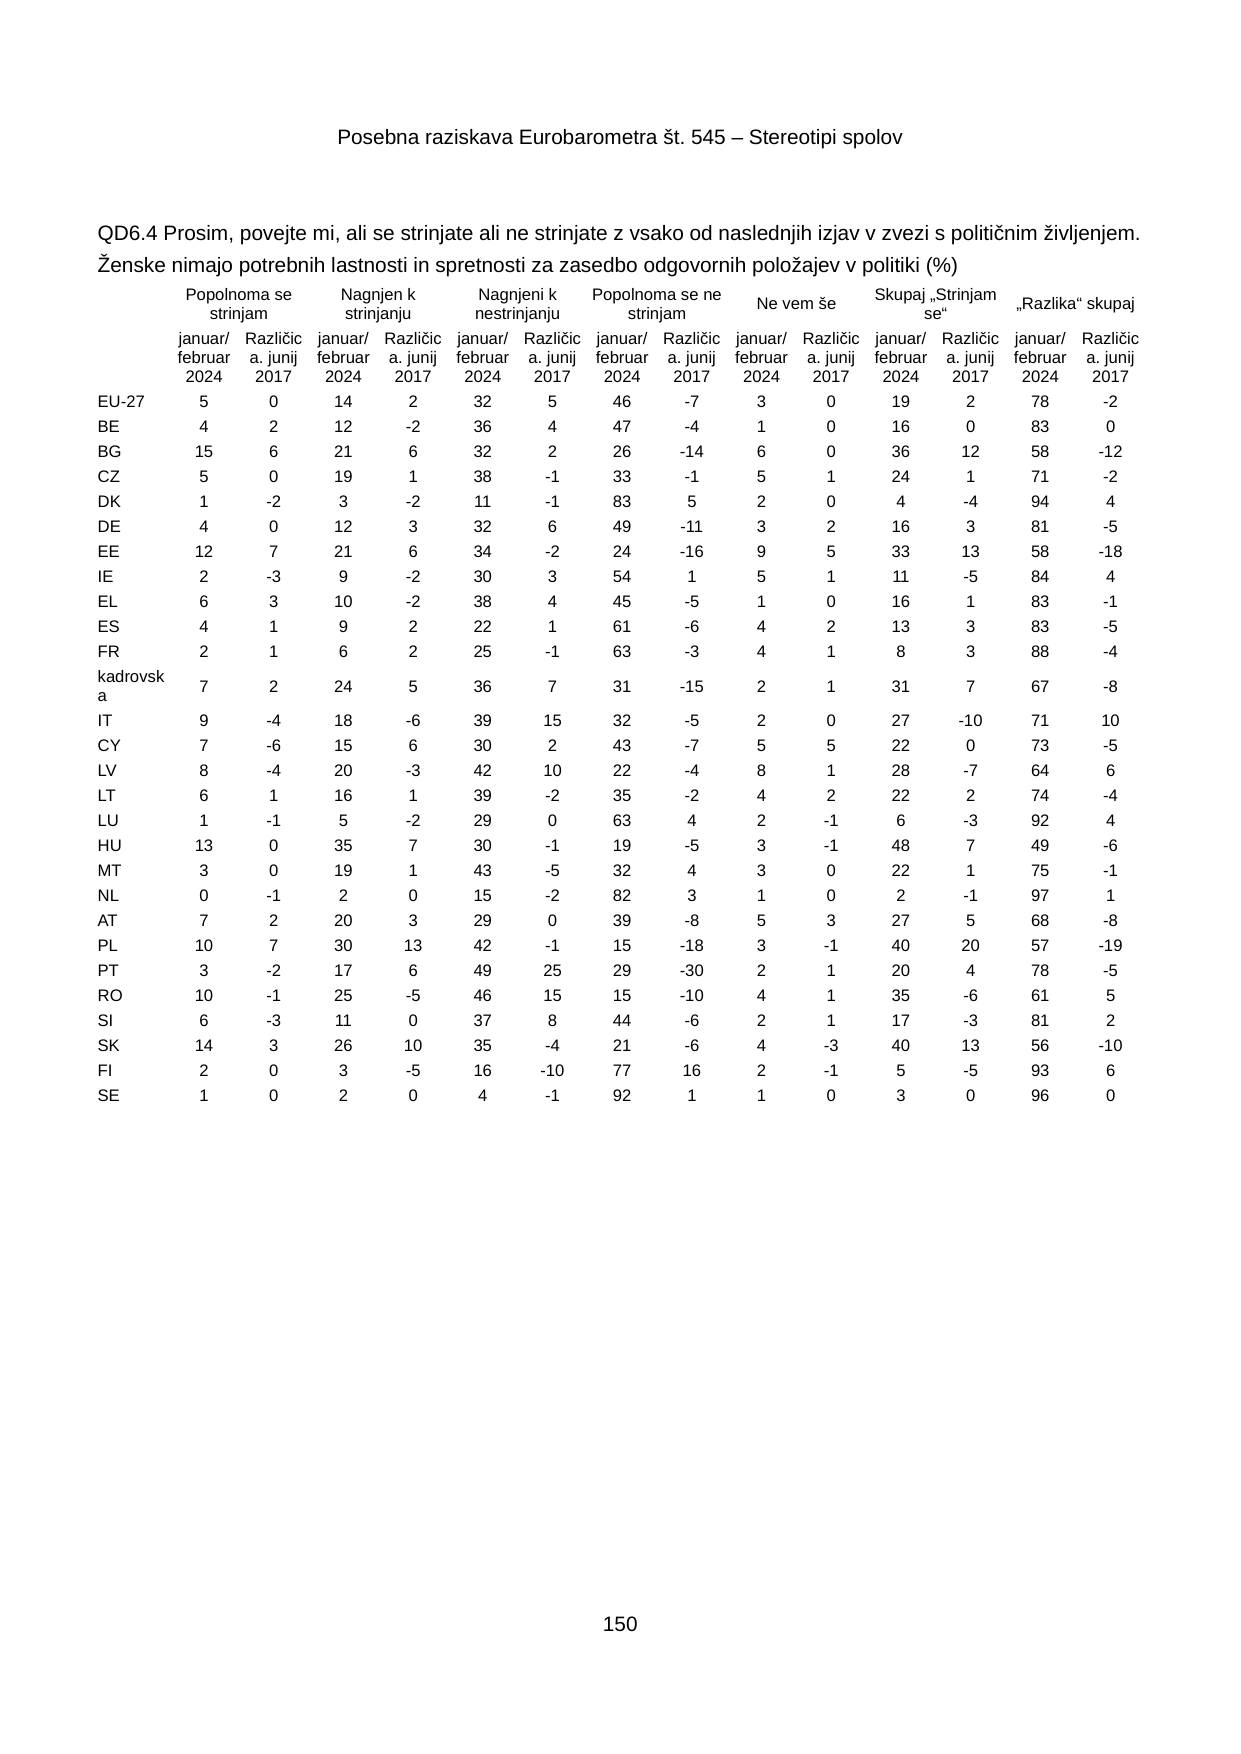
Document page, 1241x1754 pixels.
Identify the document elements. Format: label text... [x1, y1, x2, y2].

table_cell 3 [936, 614, 1005, 639]
table_cell 3 [726, 389, 796, 414]
table_cell 1 [796, 983, 866, 1008]
table_cell 5 [518, 389, 587, 414]
table_cell AT [95, 908, 169, 933]
table_cell 75 [1005, 858, 1075, 883]
table_cell 2 [796, 514, 866, 539]
table_cell -6 [378, 708, 448, 733]
table_cell SE [95, 1083, 169, 1108]
table_cell -6 [936, 983, 1005, 1008]
table_cell 0 [239, 1083, 308, 1108]
table_cell 6 [169, 783, 239, 808]
table_cell -2 [1075, 464, 1146, 489]
table_cell 15 [308, 733, 378, 758]
table_cell 63 [587, 808, 657, 833]
table_cell 1 [726, 414, 796, 439]
table_cell 30 [308, 933, 378, 958]
table_cell 30 [448, 733, 517, 758]
table_cell 1 [518, 614, 587, 639]
table_cell -4 [239, 708, 308, 733]
table_cell 36 [448, 664, 517, 708]
table_cell 19 [308, 464, 378, 489]
table_cell -2 [378, 589, 448, 614]
table_cell 16 [308, 783, 378, 808]
table_cell 35 [308, 833, 378, 858]
table_cell -5 [1075, 733, 1146, 758]
table_cell 6 [726, 439, 796, 464]
table_cell 20 [936, 933, 1005, 958]
table_cell Popolnoma se strinjam [169, 281, 308, 326]
table_cell 7 [936, 664, 1005, 708]
table_cell 1 [936, 589, 1005, 614]
table_cell 32 [448, 389, 517, 414]
table_cell 1 [726, 589, 796, 614]
table_cell januar/februar 2024 [169, 326, 239, 389]
table_cell -30 [657, 958, 726, 983]
table_cell -2 [378, 808, 448, 833]
table_cell -7 [657, 733, 726, 758]
table_cell 7 [936, 833, 1005, 858]
table_cell 35 [448, 1033, 517, 1058]
table_cell „Razlika“ skupaj [1005, 281, 1146, 326]
table_cell 5 [169, 389, 239, 414]
table_cell 30 [448, 833, 517, 858]
table_cell -15 [657, 664, 726, 708]
table_cell 0 [796, 439, 866, 464]
table_cell ES [95, 614, 169, 639]
table_cell -4 [657, 758, 726, 783]
table_cell 4 [169, 614, 239, 639]
table_cell 7 [239, 539, 308, 564]
table_cell 12 [169, 539, 239, 564]
table_cell 15 [587, 983, 657, 1008]
table_cell 26 [587, 439, 657, 464]
table_cell Različica. junij 2017 [378, 326, 448, 389]
table_cell -11 [657, 514, 726, 539]
table_cell 18 [308, 708, 378, 733]
table_cell 4 [169, 414, 239, 439]
table_cell 39 [448, 708, 517, 733]
table_cell 16 [448, 1058, 517, 1083]
table_cell 3 [796, 908, 866, 933]
table_cell 5 [936, 908, 1005, 933]
table_cell 2 [726, 489, 796, 514]
table_cell 22 [866, 858, 936, 883]
table_cell -1 [1075, 589, 1146, 614]
table_cell 15 [587, 933, 657, 958]
table_cell 2 [726, 1008, 796, 1033]
table_cell 22 [587, 758, 657, 783]
table_cell 83 [587, 489, 657, 514]
table_cell -2 [239, 489, 308, 514]
table_cell Različica. junij 2017 [936, 326, 1005, 389]
table_cell -6 [657, 614, 726, 639]
table_cell 1 [239, 639, 308, 664]
table_cell -7 [936, 758, 1005, 783]
table_cell 6 [169, 589, 239, 614]
table_cell Skupaj „Strinjam se“ [866, 281, 1005, 326]
table_cell 17 [866, 1008, 936, 1033]
table_cell 2 [378, 389, 448, 414]
table_cell 21 [308, 439, 378, 464]
table_cell 22 [866, 783, 936, 808]
table_cell IE [95, 564, 169, 589]
table_cell -1 [657, 464, 726, 489]
table_cell 2 [378, 639, 448, 664]
table_cell -6 [657, 1008, 726, 1033]
table_cell 42 [448, 758, 517, 783]
table_cell 34 [448, 539, 517, 564]
table_cell -3 [378, 758, 448, 783]
table_cell DK [95, 489, 169, 514]
table_cell Ženske nimajo potrebnih lastnosti in spretnosti za zasedbo odgovornih položajev v politiki (%) [95, 249, 1146, 281]
table_cell 84 [1005, 564, 1075, 589]
table_cell 25 [448, 639, 517, 664]
table_cell 3 [936, 639, 1005, 664]
table_cell januar/februar 2024 [587, 326, 657, 389]
table_cell 15 [169, 439, 239, 464]
table_cell 35 [866, 983, 936, 1008]
table_cell -1 [518, 833, 587, 858]
table_cell 74 [1005, 783, 1075, 808]
table_cell -5 [518, 858, 587, 883]
table_cell -3 [239, 1008, 308, 1033]
table_cell 3 [866, 1083, 936, 1108]
table_cell 20 [308, 908, 378, 933]
table_cell 19 [866, 389, 936, 414]
table_cell 71 [1005, 708, 1075, 733]
table_cell 10 [169, 933, 239, 958]
table_cell BE [95, 414, 169, 439]
table_cell -8 [1075, 908, 1146, 933]
table_cell 4 [726, 1033, 796, 1058]
table_cell 68 [1005, 908, 1075, 933]
table_cell 24 [866, 464, 936, 489]
table_cell 5 [169, 464, 239, 489]
table_cell 29 [587, 958, 657, 983]
table_cell 0 [796, 489, 866, 514]
table_cell 73 [1005, 733, 1075, 758]
table_cell -2 [239, 958, 308, 983]
table_cell 2 [518, 733, 587, 758]
table_cell 83 [1005, 589, 1075, 614]
table_cell 92 [1005, 808, 1075, 833]
table_cell 4 [726, 614, 796, 639]
table_cell 36 [448, 414, 517, 439]
table_cell 12 [308, 514, 378, 539]
table_cell 2 [169, 639, 239, 664]
table_cell 5 [726, 733, 796, 758]
table_cell 0 [936, 414, 1005, 439]
table_cell 0 [1075, 414, 1146, 439]
table_cell 32 [587, 858, 657, 883]
table_cell 14 [169, 1033, 239, 1058]
table_cell -2 [378, 564, 448, 589]
table_cell 71 [1005, 464, 1075, 489]
table_cell 47 [587, 414, 657, 439]
table_cell 12 [936, 439, 1005, 464]
table_cell 0 [239, 1058, 308, 1083]
table_cell 2 [726, 708, 796, 733]
table_cell 2 [796, 783, 866, 808]
table_cell kadrovska [95, 664, 169, 708]
table_cell 3 [726, 514, 796, 539]
table_cell 5 [726, 564, 796, 589]
table_cell 7 [378, 833, 448, 858]
table_cell 31 [587, 664, 657, 708]
table_cell 0 [518, 808, 587, 833]
table_cell 1 [796, 758, 866, 783]
table_cell 49 [1005, 833, 1075, 858]
table_cell -5 [936, 564, 1005, 589]
table_cell 24 [308, 664, 378, 708]
table_cell 83 [1005, 414, 1075, 439]
table_cell 3 [657, 883, 726, 908]
table_cell 81 [1005, 514, 1075, 539]
table_cell 4 [1075, 808, 1146, 833]
table_cell -16 [657, 539, 726, 564]
table_cell -2 [657, 783, 726, 808]
table_cell 0 [378, 1008, 448, 1033]
table_cell 2 [866, 883, 936, 908]
table_cell 7 [518, 664, 587, 708]
table_cell FR [95, 639, 169, 664]
table_cell 88 [1005, 639, 1075, 664]
table_cell LT [95, 783, 169, 808]
table_cell -10 [657, 983, 726, 1008]
table_cell 1 [936, 858, 1005, 883]
table_cell PL [95, 933, 169, 958]
table_cell 6 [378, 958, 448, 983]
table_cell 61 [587, 614, 657, 639]
table_cell januar/februar 2024 [726, 326, 796, 389]
table_cell 0 [239, 514, 308, 539]
table_cell -8 [657, 908, 726, 933]
table_cell 3 [239, 589, 308, 614]
table_cell -12 [1075, 439, 1146, 464]
table_cell -1 [239, 983, 308, 1008]
table_cell CZ [95, 464, 169, 489]
table_cell 5 [866, 1058, 936, 1083]
table_cell 8 [866, 639, 936, 664]
table_cell Različica. junij 2017 [239, 326, 308, 389]
table_cell PT [95, 958, 169, 983]
table_cell FI [95, 1058, 169, 1083]
table_cell -5 [1075, 514, 1146, 539]
table_cell -1 [518, 639, 587, 664]
table_cell 7 [239, 933, 308, 958]
table_cell januar/februar 2024 [448, 326, 517, 389]
table_cell -1 [936, 883, 1005, 908]
table_cell Popolnoma se ne strinjam [587, 281, 726, 326]
table_cell 7 [169, 664, 239, 708]
table_cell 1 [239, 783, 308, 808]
table_cell 6 [1075, 1058, 1146, 1083]
table_cell 11 [308, 1008, 378, 1033]
table_cell -18 [1075, 539, 1146, 564]
table_cell -10 [936, 708, 1005, 733]
table_cell -3 [657, 639, 726, 664]
table_cell 57 [1005, 933, 1075, 958]
table_cell 94 [1005, 489, 1075, 514]
table_cell -1 [796, 1058, 866, 1083]
table_cell 5 [657, 489, 726, 514]
table_cell 4 [657, 858, 726, 883]
table_cell 10 [1075, 708, 1146, 733]
table_cell 1 [169, 489, 239, 514]
table_cell 38 [448, 589, 517, 614]
table_cell januar/februar 2024 [308, 326, 378, 389]
table_cell SI [95, 1008, 169, 1033]
table_cell 19 [308, 858, 378, 883]
table_cell 0 [378, 1083, 448, 1108]
table_cell 0 [796, 708, 866, 733]
table_cell 22 [448, 614, 517, 639]
table_cell 2 [518, 439, 587, 464]
table_cell 20 [866, 958, 936, 983]
table_cell Različica. junij 2017 [657, 326, 726, 389]
table_cell 58 [1005, 439, 1075, 464]
table_cell 13 [936, 1033, 1005, 1058]
table_cell 22 [866, 733, 936, 758]
table_cell 61 [1005, 983, 1075, 1008]
table_cell -4 [1075, 783, 1146, 808]
table_cell -1 [518, 1083, 587, 1108]
table_cell 4 [518, 589, 587, 614]
table_cell 9 [726, 539, 796, 564]
table_cell 5 [308, 808, 378, 833]
table_cell 4 [726, 639, 796, 664]
table_cell 46 [587, 389, 657, 414]
table_cell 8 [518, 1008, 587, 1033]
table_cell -1 [518, 933, 587, 958]
table_cell 92 [587, 1083, 657, 1108]
table_cell 2 [936, 783, 1005, 808]
table_cell 13 [169, 833, 239, 858]
table_cell 2 [239, 414, 308, 439]
table_cell 1 [796, 564, 866, 589]
table_cell 37 [448, 1008, 517, 1033]
table_cell 26 [308, 1033, 378, 1058]
table_cell -2 [378, 414, 448, 439]
table_cell -10 [518, 1058, 587, 1083]
table_cell 96 [1005, 1083, 1075, 1108]
table_cell LV [95, 758, 169, 783]
table_cell -1 [1075, 858, 1146, 883]
table_cell 21 [587, 1033, 657, 1058]
table_cell 39 [587, 908, 657, 933]
table_cell 2 [308, 1083, 378, 1108]
table_cell 10 [308, 589, 378, 614]
table_cell 10 [378, 1033, 448, 1058]
table_cell 2 [936, 389, 1005, 414]
table_cell 29 [448, 808, 517, 833]
table_cell 6 [518, 514, 587, 539]
table_cell 10 [518, 758, 587, 783]
table_cell 4 [1075, 489, 1146, 514]
table_cell -6 [657, 1033, 726, 1058]
table_cell 32 [448, 439, 517, 464]
table_cell 15 [518, 983, 587, 1008]
table_cell 81 [1005, 1008, 1075, 1033]
table_cell 1 [239, 614, 308, 639]
table_cell januar/februar 2024 [866, 326, 936, 389]
table_cell 6 [866, 808, 936, 833]
table_cell -8 [1075, 664, 1146, 708]
table_cell 33 [587, 464, 657, 489]
table_cell 9 [308, 564, 378, 589]
table_cell 16 [866, 414, 936, 439]
table_cell 1 [378, 464, 448, 489]
table_cell 43 [448, 858, 517, 883]
table_cell 1 [1075, 883, 1146, 908]
table_cell -1 [796, 833, 866, 858]
table_cell 36 [866, 439, 936, 464]
table_cell 2 [239, 664, 308, 708]
table_cell 49 [587, 514, 657, 539]
table_cell -2 [518, 883, 587, 908]
table_cell 2 [308, 883, 378, 908]
table_cell -2 [378, 489, 448, 514]
table_cell 0 [796, 589, 866, 614]
table_cell -19 [1075, 933, 1146, 958]
table_cell 82 [587, 883, 657, 908]
table_cell 27 [866, 708, 936, 733]
table_cell -1 [518, 489, 587, 514]
table_header QD6.4 Prosim, povejte mi, ali se strinjate ali ne strinjate z vsako od naslednjih izjav v zvezi s političnim življenjem. [95, 217, 1146, 249]
table_cell 32 [587, 708, 657, 733]
table_cell 5 [796, 733, 866, 758]
table_cell 0 [796, 389, 866, 414]
table_cell 0 [518, 908, 587, 933]
table_cell 5 [796, 539, 866, 564]
table_cell 0 [936, 733, 1005, 758]
table_cell 0 [1075, 1083, 1146, 1108]
table_cell 1 [169, 808, 239, 833]
table_cell 29 [448, 908, 517, 933]
table_cell 4 [726, 983, 796, 1008]
table_cell -2 [518, 539, 587, 564]
table_cell -1 [518, 464, 587, 489]
table_cell -5 [657, 833, 726, 858]
table_cell -1 [796, 933, 866, 958]
table_cell januar/februar 2024 [1005, 326, 1075, 389]
table_cell DE [95, 514, 169, 539]
table_cell -1 [239, 808, 308, 833]
table_cell 6 [308, 639, 378, 664]
table_cell 3 [169, 858, 239, 883]
table_cell [95, 281, 169, 326]
table_cell 2 [796, 614, 866, 639]
table_cell -7 [657, 389, 726, 414]
table_cell NL [95, 883, 169, 908]
table_cell Različica. junij 2017 [796, 326, 866, 389]
table_cell -3 [936, 1008, 1005, 1033]
table_cell 2 [239, 908, 308, 933]
table_cell 4 [866, 489, 936, 514]
table_cell 1 [726, 1083, 796, 1108]
table_cell 3 [378, 908, 448, 933]
table_cell 1 [796, 639, 866, 664]
table_cell Nagnjeni k nestrinjanju [448, 281, 587, 326]
table_cell -4 [518, 1033, 587, 1058]
table_cell 3 [308, 489, 378, 514]
table_cell 5 [378, 664, 448, 708]
table_cell 5 [726, 908, 796, 933]
table_cell Različica. junij 2017 [1075, 326, 1146, 389]
table_cell 3 [378, 514, 448, 539]
table_cell 21 [308, 539, 378, 564]
table_cell EU-27 [95, 389, 169, 414]
table_cell HU [95, 833, 169, 858]
table_cell 4 [1075, 564, 1146, 589]
table_cell 30 [448, 564, 517, 589]
table_cell 15 [448, 883, 517, 908]
table_cell 12 [308, 414, 378, 439]
table_cell IT [95, 708, 169, 733]
table_cell 1 [796, 958, 866, 983]
table_cell 9 [308, 614, 378, 639]
table_cell EL [95, 589, 169, 614]
table_cell 0 [796, 883, 866, 908]
table_cell 6 [378, 539, 448, 564]
table_cell 0 [239, 833, 308, 858]
table_cell 0 [796, 1083, 866, 1108]
table_cell -5 [936, 1058, 1005, 1083]
table_cell 0 [796, 414, 866, 439]
table_cell -6 [239, 733, 308, 758]
table_cell Različica. junij 2017 [518, 326, 587, 389]
table_cell 64 [1005, 758, 1075, 783]
table_cell 2 [726, 808, 796, 833]
table_cell 9 [169, 708, 239, 733]
table_cell 45 [587, 589, 657, 614]
table_cell 5 [1075, 983, 1146, 1008]
table_cell 77 [587, 1058, 657, 1083]
table_cell 40 [866, 1033, 936, 1058]
table_cell 1 [657, 1083, 726, 1108]
table_cell -4 [1075, 639, 1146, 664]
table_cell -4 [657, 414, 726, 439]
table_cell 7 [169, 733, 239, 758]
table_cell 11 [866, 564, 936, 589]
table_cell -1 [796, 808, 866, 833]
table_cell 78 [1005, 958, 1075, 983]
table_cell -18 [657, 933, 726, 958]
table_cell 15 [518, 708, 587, 733]
table_cell 6 [169, 1008, 239, 1033]
table_cell LU [95, 808, 169, 833]
table_cell -4 [239, 758, 308, 783]
table_cell [95, 326, 169, 389]
table_cell 25 [308, 983, 378, 1008]
table_cell 43 [587, 733, 657, 758]
table_cell 8 [726, 758, 796, 783]
table_cell 4 [726, 783, 796, 808]
table_cell 2 [1075, 1008, 1146, 1033]
table_cell 3 [308, 1058, 378, 1083]
table_cell -5 [1075, 958, 1146, 983]
table_cell 0 [796, 858, 866, 883]
table_cell RO [95, 983, 169, 1008]
table_cell 2 [169, 1058, 239, 1083]
table_cell -3 [239, 564, 308, 589]
table_cell MT [95, 858, 169, 883]
table_cell 3 [726, 933, 796, 958]
table_cell 16 [657, 1058, 726, 1083]
table_cell 4 [448, 1083, 517, 1108]
table_cell 1 [936, 464, 1005, 489]
table_cell Ne vem še [726, 281, 866, 326]
table_cell 40 [866, 933, 936, 958]
table_cell 17 [308, 958, 378, 983]
table_cell 33 [866, 539, 936, 564]
table_cell 6 [1075, 758, 1146, 783]
table_cell -6 [1075, 833, 1146, 858]
table_cell 0 [239, 389, 308, 414]
table_cell 78 [1005, 389, 1075, 414]
table_cell 83 [1005, 614, 1075, 639]
table_cell 38 [448, 464, 517, 489]
table_cell 1 [796, 664, 866, 708]
table_cell 14 [308, 389, 378, 414]
table_cell 54 [587, 564, 657, 589]
table_cell -1 [239, 883, 308, 908]
table_cell 44 [587, 1008, 657, 1033]
table_cell 16 [866, 514, 936, 539]
table_cell 4 [657, 808, 726, 833]
table_cell -14 [657, 439, 726, 464]
table_cell 0 [239, 858, 308, 883]
table_cell 3 [726, 833, 796, 858]
table_cell SK [95, 1033, 169, 1058]
table_cell -3 [796, 1033, 866, 1058]
table_cell 0 [378, 883, 448, 908]
table_cell -5 [378, 983, 448, 1008]
table_cell 1 [657, 564, 726, 589]
table_cell 3 [726, 858, 796, 883]
table_cell 49 [448, 958, 517, 983]
table_cell 16 [866, 589, 936, 614]
table_cell 2 [378, 614, 448, 639]
table_cell 93 [1005, 1058, 1075, 1083]
table_cell 4 [169, 514, 239, 539]
table_cell 3 [169, 958, 239, 983]
table_cell 4 [936, 958, 1005, 983]
table_cell 1 [726, 883, 796, 908]
table_cell -10 [1075, 1033, 1146, 1058]
table_cell 25 [518, 958, 587, 983]
table_cell BG [95, 439, 169, 464]
table_cell 63 [587, 639, 657, 664]
table_cell 5 [726, 464, 796, 489]
table_cell 42 [448, 933, 517, 958]
table_cell Nagnjen k strinjanju [308, 281, 448, 326]
table_cell -4 [936, 489, 1005, 514]
table_cell 1 [796, 1008, 866, 1033]
table_cell 2 [726, 958, 796, 983]
table_cell 2 [726, 1058, 796, 1083]
table_cell 0 [169, 883, 239, 908]
table_cell 31 [866, 664, 936, 708]
table_cell 27 [866, 908, 936, 933]
table_cell 6 [378, 439, 448, 464]
table_cell -5 [657, 708, 726, 733]
table_cell -2 [1075, 389, 1146, 414]
table_cell 4 [518, 414, 587, 439]
table_cell -5 [1075, 614, 1146, 639]
table_cell -2 [518, 783, 587, 808]
table_cell 10 [169, 983, 239, 1008]
table_cell 2 [726, 664, 796, 708]
table_cell 97 [1005, 883, 1075, 908]
table_cell 19 [587, 833, 657, 858]
table_cell 46 [448, 983, 517, 1008]
table_cell 1 [796, 464, 866, 489]
table_cell 1 [169, 1083, 239, 1108]
table_cell 8 [169, 758, 239, 783]
table_cell 7 [169, 908, 239, 933]
table_cell -5 [378, 1058, 448, 1083]
table_cell 35 [587, 783, 657, 808]
table_cell 32 [448, 514, 517, 539]
table_cell 3 [239, 1033, 308, 1058]
table_cell -5 [657, 589, 726, 614]
table_cell 3 [936, 514, 1005, 539]
table_cell 1 [378, 783, 448, 808]
table_cell EE [95, 539, 169, 564]
table_cell 39 [448, 783, 517, 808]
table_cell 11 [448, 489, 517, 514]
table_cell 2 [169, 564, 239, 589]
table_cell 56 [1005, 1033, 1075, 1058]
table_cell 13 [866, 614, 936, 639]
table_cell 58 [1005, 539, 1075, 564]
table_cell 0 [936, 1083, 1005, 1108]
table_cell 1 [378, 858, 448, 883]
table_cell 24 [587, 539, 657, 564]
table_cell 13 [936, 539, 1005, 564]
table_cell 13 [378, 933, 448, 958]
table_cell 6 [378, 733, 448, 758]
table_cell CY [95, 733, 169, 758]
table_cell 48 [866, 833, 936, 858]
table_cell 3 [518, 564, 587, 589]
table_cell 20 [308, 758, 378, 783]
table_cell 28 [866, 758, 936, 783]
table_cell 0 [239, 464, 308, 489]
table_cell 67 [1005, 664, 1075, 708]
table_cell -3 [936, 808, 1005, 833]
table_cell 6 [239, 439, 308, 464]
